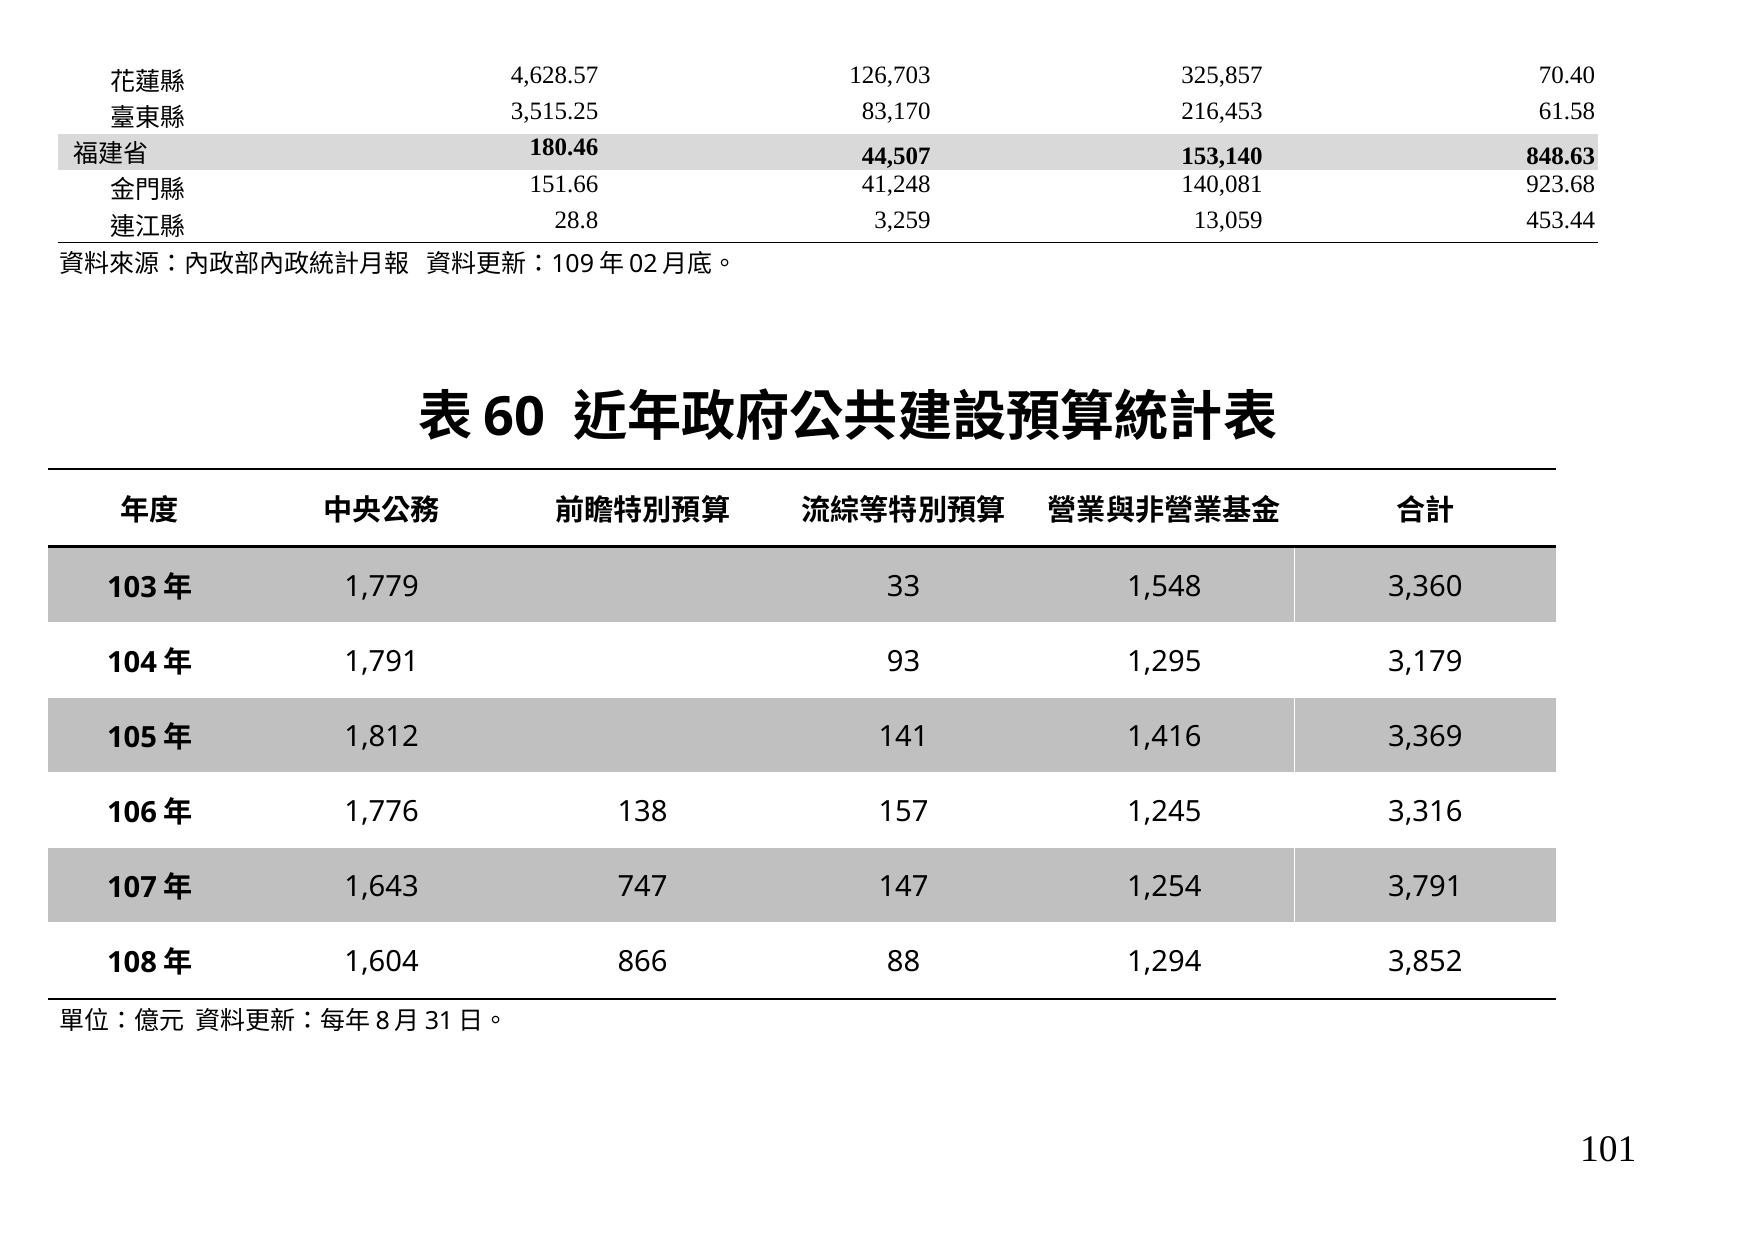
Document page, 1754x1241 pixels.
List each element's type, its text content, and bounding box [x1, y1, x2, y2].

table_cell 216,453 [933, 97, 1265, 133]
table_cell 1,254 [1034, 848, 1294, 922]
table_cell 3,259 [601, 206, 933, 242]
table_cell 1,779 [251, 548, 512, 622]
table_cell 3,369 [1295, 698, 1556, 772]
table_cell 61.58 [1265, 97, 1598, 133]
table_cell 28.8 [269, 206, 601, 242]
table_cell 花蓮縣 [58, 61, 269, 97]
table_cell 747 [512, 848, 773, 922]
table_cell [512, 548, 773, 622]
table_cell 107年 [48, 848, 251, 922]
table_cell 1,295 [1034, 623, 1294, 697]
table_cell 1,643 [251, 848, 512, 922]
text 單位：億元 資料更新：每年8月31日。 [59, 999, 1636, 1037]
table_cell 151.66 [269, 170, 601, 206]
table_cell 325,857 [933, 61, 1265, 97]
table_cell 105年 [48, 698, 251, 772]
table_cell 153,140 [933, 134, 1265, 170]
table_cell 3,179 [1295, 623, 1556, 697]
table_header 合計 [1295, 470, 1556, 545]
table_cell 1,791 [251, 623, 512, 697]
table_cell 1,604 [251, 923, 512, 997]
table_cell 3,791 [1295, 848, 1556, 922]
table_cell 103年 [48, 548, 251, 622]
table_cell 88 [773, 923, 1034, 997]
table_cell 金門縣 [58, 170, 269, 206]
table_header 中央公務 [251, 470, 512, 545]
table_cell 41,248 [601, 170, 933, 206]
table_cell 106年 [48, 773, 251, 847]
table_cell 臺東縣 [58, 97, 269, 133]
table_cell 1,294 [1034, 923, 1294, 997]
table_cell 3,360 [1295, 548, 1556, 622]
table_cell 126,703 [601, 61, 933, 97]
table_cell 70.40 [1265, 61, 1598, 97]
table_cell 140,081 [933, 170, 1265, 206]
table_cell 866 [512, 923, 773, 997]
table_cell 1,548 [1034, 548, 1294, 622]
table_cell 923.68 [1265, 170, 1598, 206]
table_cell 93 [773, 623, 1034, 697]
table_cell 3,852 [1295, 923, 1556, 997]
table_cell 13,059 [933, 206, 1265, 242]
text 資料來源：內政部內政統計月報 資料更新：109年02月底。 [59, 243, 1636, 281]
table_cell 180.46 [269, 134, 601, 170]
table_cell 4,628.57 [269, 61, 601, 97]
table_header 流綜等特別預算 [773, 470, 1034, 545]
table_cell 141 [773, 698, 1034, 772]
table_cell 147 [773, 848, 1034, 922]
table_cell 138 [512, 773, 773, 847]
table_cell 連江縣 [58, 206, 269, 242]
table_cell 108年 [48, 923, 251, 997]
table_header 年度 [48, 470, 251, 545]
table_cell 福建省 [58, 134, 269, 170]
table_cell 104年 [48, 623, 251, 697]
table_cell 1,416 [1034, 698, 1294, 772]
table_cell [512, 698, 773, 772]
table_cell 1,776 [251, 773, 512, 847]
table_cell 1,245 [1034, 773, 1294, 847]
subtitle 表60 近年政府公共建設預算統計表 [59, 356, 1636, 468]
table_header 營業與非營業基金 [1034, 470, 1294, 545]
table_cell 453.44 [1265, 206, 1598, 242]
table_cell [512, 623, 773, 697]
table_header 前瞻特別預算 [512, 470, 773, 545]
table_cell 83,170 [601, 97, 933, 133]
table_cell 848.63 [1265, 134, 1598, 170]
table_cell 33 [773, 548, 1034, 622]
table_cell 44,507 [601, 134, 933, 170]
table_cell 157 [773, 773, 1034, 847]
table_cell 3,515.25 [269, 97, 601, 133]
table_cell 1,812 [251, 698, 512, 772]
table_cell 3,316 [1295, 773, 1556, 847]
